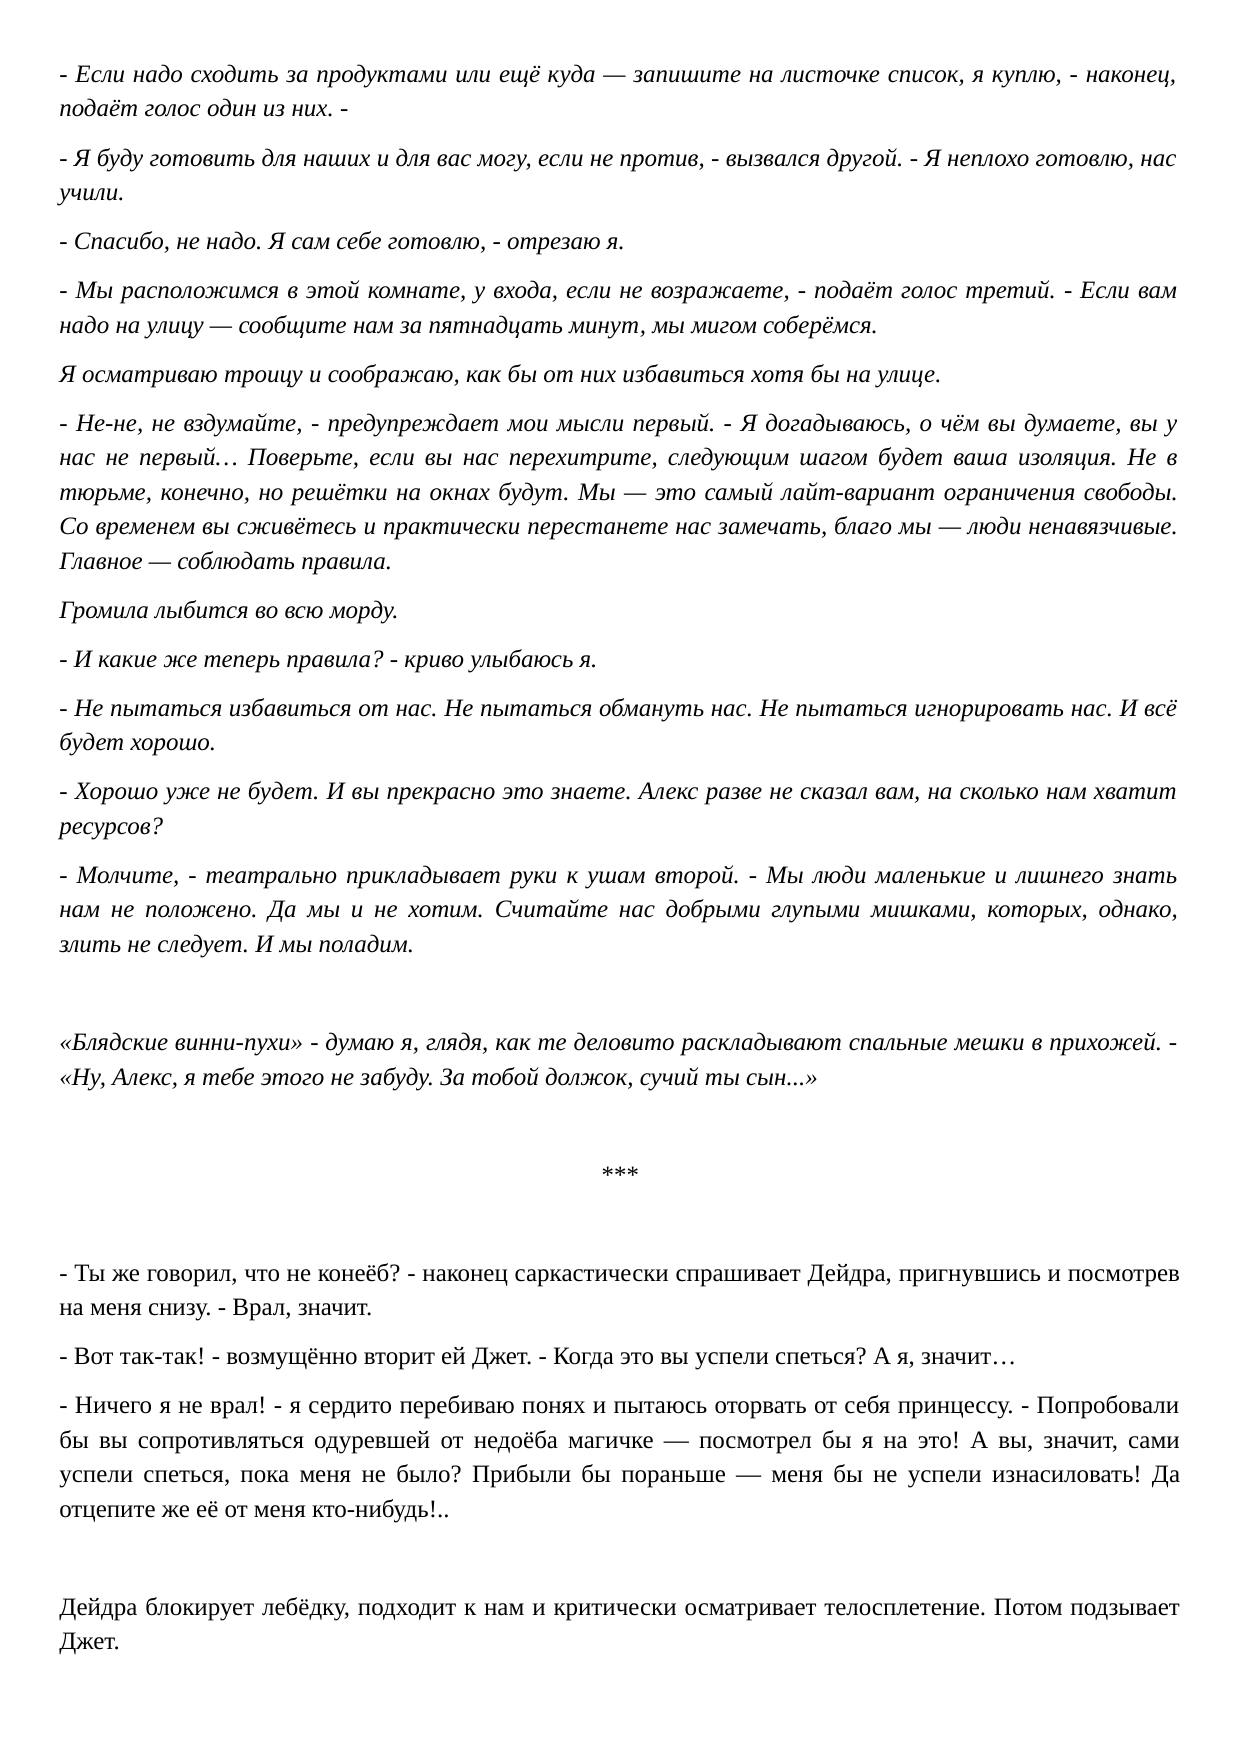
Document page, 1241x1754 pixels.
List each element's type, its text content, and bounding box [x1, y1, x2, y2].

text «Блядские винни-пухи» - думаю я, глядя, как те деловито раскладывают спальные мешки в прихожей. - «Ну, Алекс, я тебе этого не забуду. За тобой должок, сучий ты сын...» [59, 1027, 1181, 1090]
text - Вот так-так! - возмущённо вторит ей Джет. - Когда это вы успели спеться? А я, значит… [59, 1341, 1181, 1370]
text - Не-не, не вздумайте, - предупреждает мои мысли первый. - Я догадываюсь, о чём вы думаете, вы у нас не первый… Поверьте, если вы нас перехитрите, следующим шагом будет ваша изоляция. Не в тюрьме, конечно, но решётки на окнах будут. Мы — это самый лайт-вариант ограничения свободы. Со временем вы сживётесь и практически перестанете нас замечать, благо мы — люди ненавязчивые. Главное — соблюдать правила. [59, 408, 1181, 574]
text - Не пытаться избавиться от нас. Не пытаться обмануть нас. Не пытаться игнорировать нас. И всё будет хорошо. [59, 693, 1181, 756]
text Дейдра блокирует лебёдку, подходит к нам и критически осматривает телосплетение. Потом подзывает Джет. [59, 1592, 1181, 1655]
text Я осматриваю троицу и соображаю, как бы от них избавиться хотя бы на улице. [59, 359, 1181, 387]
text - И какие же теперь правила? - криво улыбаюсь я. [59, 644, 1181, 673]
text - Молчите, - театрально прикладывает руки к ушам второй. - Мы люди маленькие и лишнего знать нам не положено. Да мы и не хотим. Считайте нас добрыми глупыми мишками, которых, однако, злить не следует. И мы поладим. [59, 860, 1181, 958]
text *** [59, 1160, 1181, 1188]
text - Ничего я не врал! - я сердито перебиваю понях и пытаюсь оторвать от себя принцессу. - Попробовали бы вы сопротивляться одуревшей от недоёба магичке — посмотрел бы я на это! А вы, значит, сами успели спеться, пока меня не было? Прибыли бы пораньше — меня бы не успели изнасиловать! Да отцепите же её от меня кто-нибудь!.. [59, 1390, 1181, 1523]
text - Спасибо, не надо. Я сам себе готовлю, - отрезаю я. [59, 226, 1181, 255]
text - Мы расположимся в этой комнате, у входа, если не возражаете, - подаёт голос третий. - Если вам надо на улицу — сообщите нам за пятнадцать минут, мы мигом соберёмся. [59, 275, 1181, 338]
text - Я буду готовить для наших и для вас могу, если не против, - вызвался другой. - Я неплохо готовлю, нас учили. [59, 143, 1181, 206]
text - Ты же говорил, что не конеёб? - наконец саркастически спрашивает Дейдра, пригнувшись и посмотрев на меня снизу. - Врал, значит. [59, 1258, 1181, 1321]
text - Если надо сходить за продуктами или ещё куда — запишите на листочке список, я куплю, - наконец, подаёт голос один из них. - [59, 59, 1181, 122]
text - Хорошо уже не будет. И вы прекрасно это знаете. Алекс разве не сказал вам, на сколько нам хватит ресурсов? [59, 776, 1181, 840]
text Громила лыбится во всю морду. [59, 595, 1181, 623]
